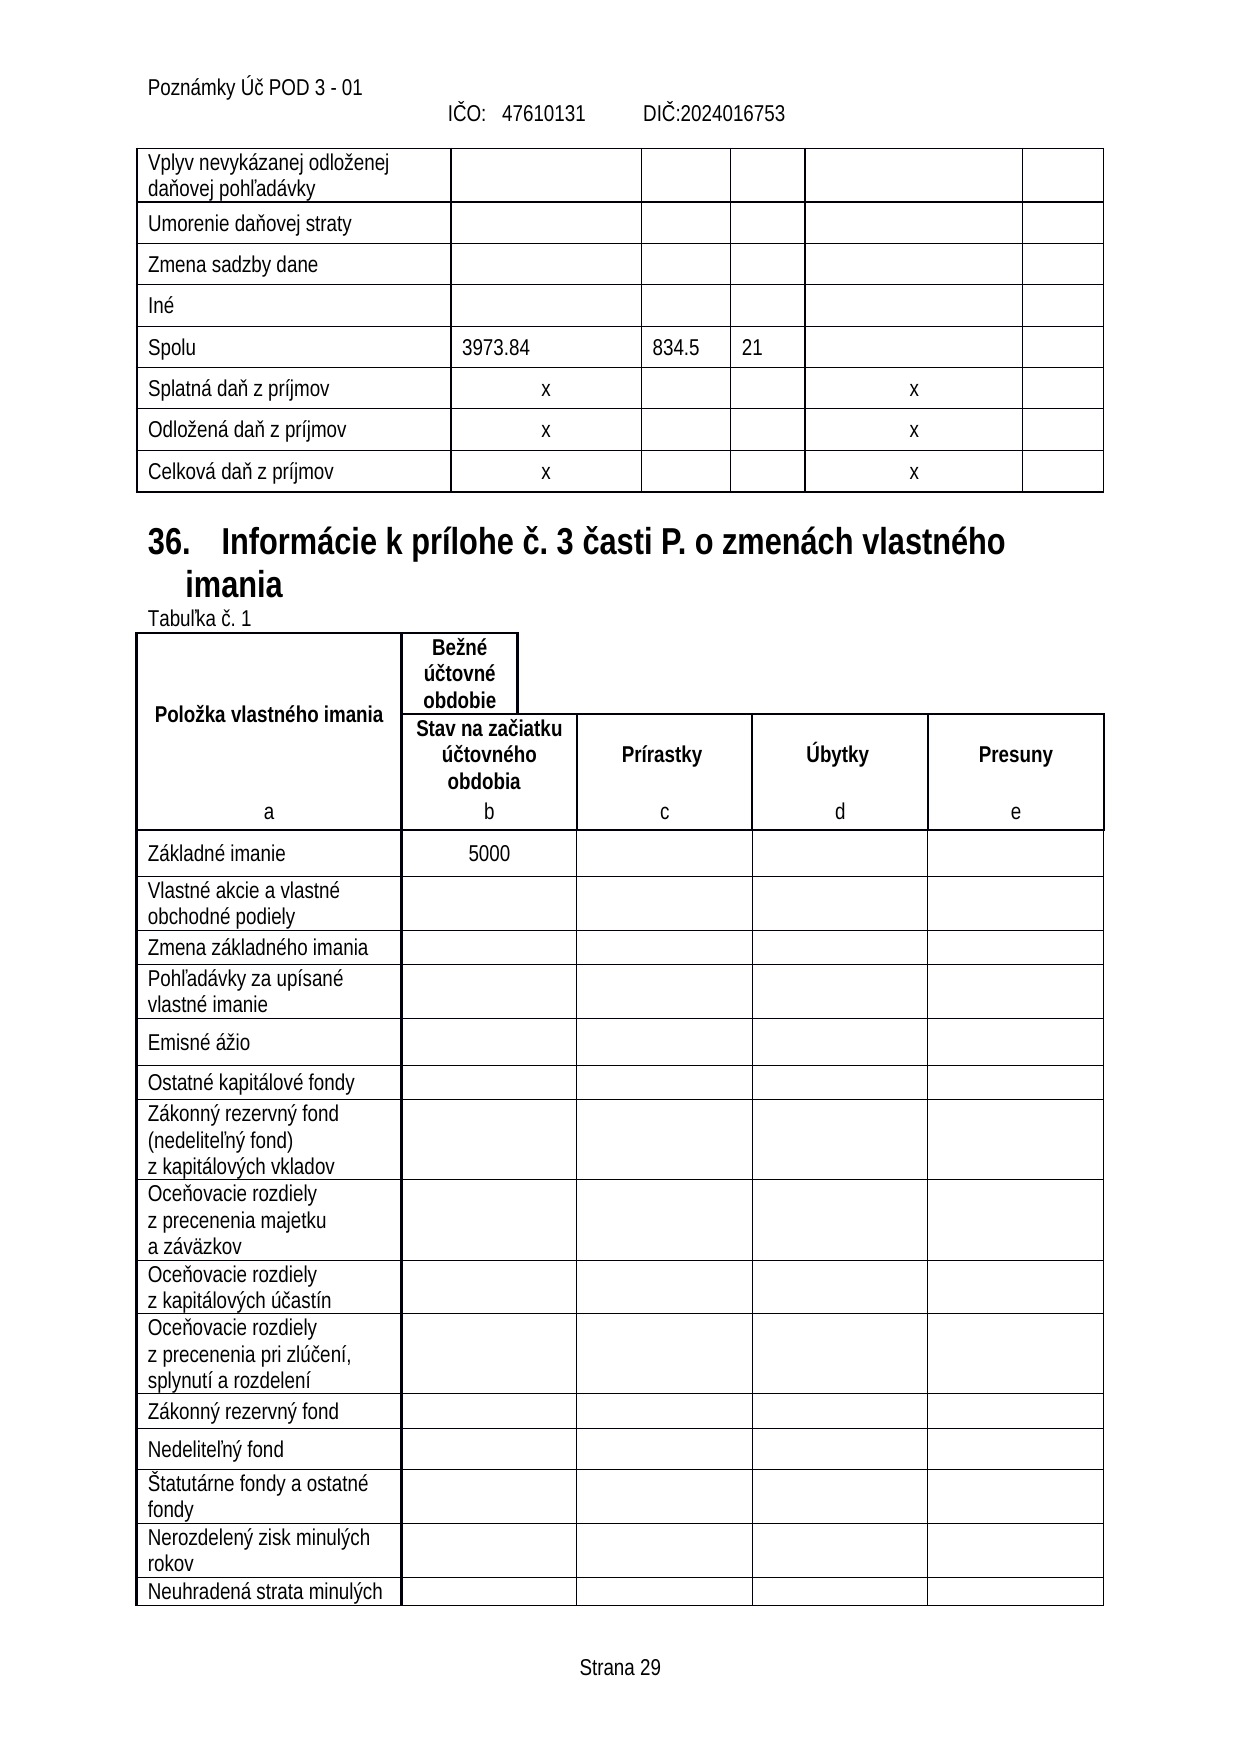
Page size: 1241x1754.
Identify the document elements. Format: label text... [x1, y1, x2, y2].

table_cell Základné imanie [138, 831, 400, 876]
table_cell x [452, 368, 641, 408]
table_cell [928, 1100, 1103, 1179]
table_cell [403, 931, 576, 964]
table_cell [403, 1261, 576, 1313]
table_cell [753, 831, 927, 876]
table_cell [1023, 368, 1103, 408]
table_cell [753, 1524, 927, 1577]
table_cell [806, 327, 1022, 367]
table_cell [577, 1314, 752, 1393]
table_cell x [806, 451, 1022, 491]
table_cell Emisné ážio [138, 1019, 400, 1065]
table_cell x [806, 409, 1022, 449]
table_cell Odložená daň z príjmov [138, 409, 450, 449]
table_cell d [753, 794, 927, 828]
table_cell [753, 1180, 927, 1259]
table_cell [577, 1261, 752, 1313]
table_cell [642, 203, 730, 243]
table_cell [452, 149, 641, 201]
table_cell [403, 1429, 576, 1469]
table_cell [928, 877, 1103, 929]
table_cell Oceňovacie rozdiely z precenenia majetku a záväzkov [138, 1180, 400, 1259]
table_cell [577, 1524, 752, 1577]
table_cell [753, 1261, 927, 1313]
table_cell [928, 1180, 1103, 1259]
table_cell Neuhradená strata minulých [138, 1578, 400, 1605]
table_cell [452, 285, 641, 326]
table_cell [806, 203, 1022, 243]
table_cell Oceňovacie rozdiely z kapitálových účastín [138, 1261, 400, 1313]
table_cell [577, 1180, 752, 1259]
table_cell [1023, 409, 1103, 449]
table_cell [753, 1578, 927, 1605]
table_cell [806, 285, 1022, 326]
table_cell [452, 203, 641, 243]
table_cell [731, 149, 804, 201]
table_cell [642, 285, 730, 326]
table_cell [403, 1019, 576, 1065]
table_cell [403, 1524, 576, 1577]
table_cell Ostatné kapitálové fondy [138, 1066, 400, 1099]
table_cell [642, 368, 730, 408]
table_cell [452, 244, 641, 284]
table_cell Pohľadávky za upísané vlastné imanie [138, 965, 400, 1018]
table_cell Umorenie daňovej straty [138, 203, 450, 243]
table_cell [403, 1470, 576, 1523]
table_cell [403, 965, 576, 1018]
table_cell x [806, 368, 1022, 408]
table_cell [1023, 285, 1103, 326]
table_cell Vlastné akcie a vlastné obchodné podiely [138, 877, 400, 929]
table_cell x [452, 409, 641, 449]
table_cell [577, 877, 752, 929]
table_header [519, 632, 1104, 713]
table_cell 3973,84 [452, 327, 641, 367]
table_cell Zmena základného imania [138, 931, 400, 964]
text Tabuľka č. 1 [148, 605, 1092, 632]
table_cell [642, 451, 730, 491]
table_cell Nerozdelený zisk minulých rokov [138, 1524, 400, 1577]
table_cell [642, 149, 730, 201]
table_cell [731, 285, 804, 326]
table_cell [928, 1429, 1103, 1469]
table_cell [928, 1394, 1103, 1428]
table_cell [577, 831, 752, 876]
table_cell [928, 831, 1103, 876]
table_cell [403, 1100, 576, 1179]
table_cell [753, 877, 927, 929]
table_cell Zákonný rezervný fond (nedeliteľný fond) z kapitálových vkladov [138, 1100, 400, 1179]
table_cell [1023, 451, 1103, 491]
table_cell [806, 244, 1022, 284]
table_cell [642, 244, 730, 284]
table_cell [928, 931, 1103, 964]
table_cell 834,5 [642, 327, 730, 367]
table_cell [731, 203, 804, 243]
table_cell [753, 965, 927, 1018]
table_cell Splatná daň z príjmov [138, 368, 450, 408]
table_cell Úbytky [753, 715, 927, 794]
table_cell [577, 1019, 752, 1065]
table_cell [577, 1578, 752, 1605]
table_cell Presuny [929, 715, 1103, 794]
table_cell 5000 [403, 831, 576, 876]
table_cell Zákonný rezervný fond [138, 1394, 400, 1428]
table_cell [403, 877, 576, 929]
table_cell [577, 1429, 752, 1469]
table_cell [753, 1066, 927, 1099]
table_cell [753, 931, 927, 964]
table_cell [577, 1470, 752, 1523]
table_cell [403, 1180, 576, 1259]
table_cell x [452, 451, 641, 491]
table_cell [403, 1394, 576, 1428]
table_header Položka vlastného imania [138, 634, 400, 794]
table_cell [928, 965, 1103, 1018]
table_cell [753, 1429, 927, 1469]
table_cell Spolu [138, 327, 450, 367]
table_cell [1023, 149, 1103, 201]
table_cell [753, 1314, 927, 1393]
table_cell [642, 409, 730, 449]
table_cell 21 [731, 327, 804, 367]
table_cell a [138, 794, 400, 828]
table_cell [928, 1314, 1103, 1393]
table_cell [928, 1524, 1103, 1577]
table_cell Iné [138, 285, 450, 326]
table_cell Celková daň z príjmov [138, 451, 450, 491]
table_cell [577, 1066, 752, 1099]
table_header Bežné účtovné obdobie [403, 634, 516, 713]
table_cell [806, 149, 1022, 201]
title Informácie k prílohe č. 3 časti P. o zmenách vlastného imania [148, 519, 1092, 605]
table_cell [928, 1470, 1103, 1523]
table_cell [928, 1019, 1103, 1065]
table_cell [753, 1100, 927, 1179]
table_cell Nedeliteľný fond [138, 1429, 400, 1469]
table_cell Vplyv nevykázanej odloženej daňovej pohľadávky [138, 149, 450, 201]
table_cell Stav na začiatku účtovného obdobia [403, 715, 576, 794]
table_cell [731, 368, 804, 408]
table_cell [731, 451, 804, 491]
table_cell [928, 1261, 1103, 1313]
table_cell [731, 409, 804, 449]
table_cell [928, 1578, 1103, 1605]
table_cell [753, 1470, 927, 1523]
table_cell [928, 1066, 1103, 1099]
table_cell [753, 1394, 927, 1428]
table_cell [577, 965, 752, 1018]
table_cell e [929, 794, 1103, 828]
table_cell [1023, 203, 1103, 243]
table_cell [731, 244, 804, 284]
table_cell [577, 1394, 752, 1428]
table_cell Zmena sadzby dane [138, 244, 450, 284]
table_cell [577, 931, 752, 964]
table_cell b [403, 794, 576, 828]
table_cell [577, 1100, 752, 1179]
table_cell [403, 1066, 576, 1099]
table_cell Oceňovacie rozdiely z precenenia pri zlúčení, splynutí a rozdelení [138, 1314, 400, 1393]
table_cell Prírastky [578, 715, 751, 794]
table_cell c [578, 794, 751, 828]
table_cell [1023, 244, 1103, 284]
table_cell [403, 1578, 576, 1605]
table_cell [753, 1019, 927, 1065]
table_cell [1023, 327, 1103, 367]
table_cell Štatutárne fondy a ostatné fondy [138, 1470, 400, 1523]
table_cell [403, 1314, 576, 1393]
